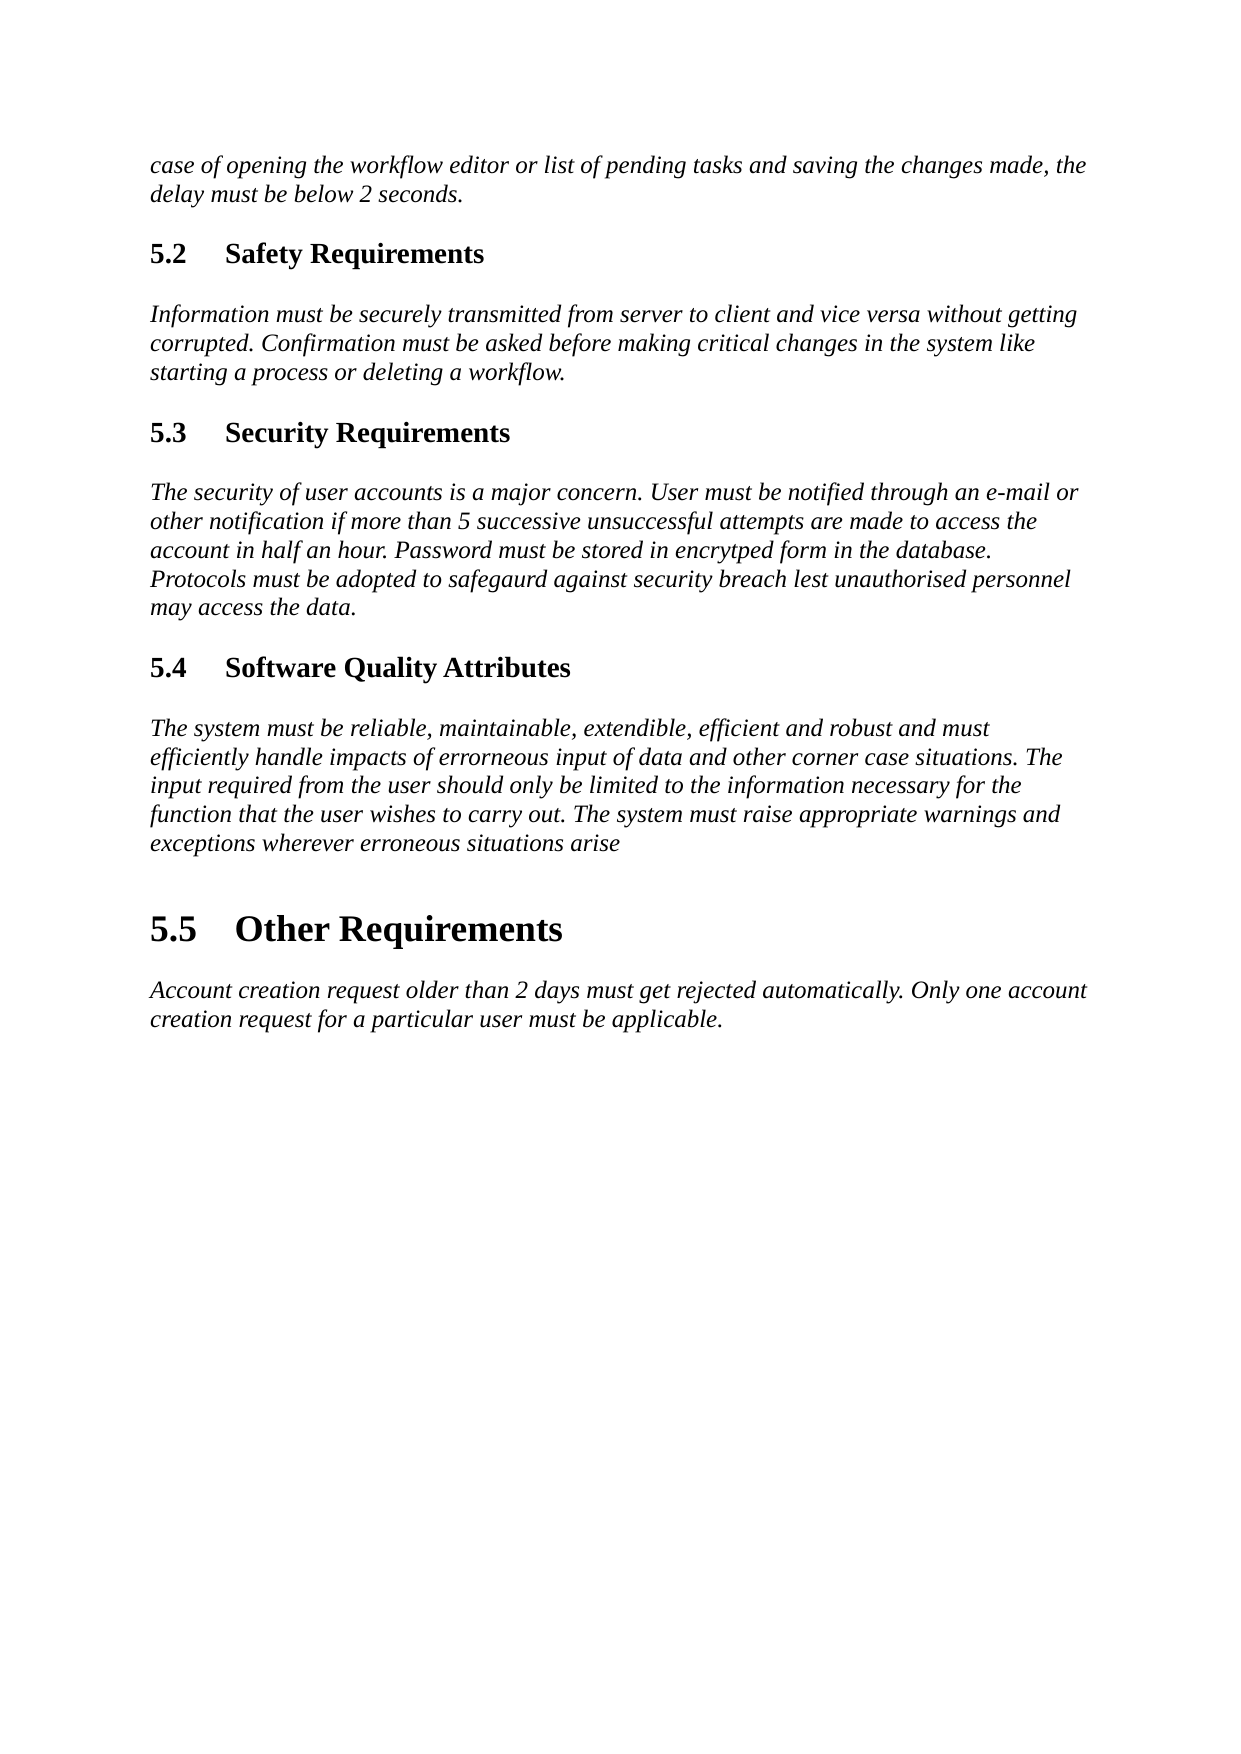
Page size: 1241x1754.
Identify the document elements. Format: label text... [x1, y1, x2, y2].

text The security of user accounts is a major concern. User must be notified through an e-mail or other notification if more than 5 successive unsuccessful attempts are made to access the account in half an hour. Password must be stored in encrytped form in the database. Protocols must be adopted to safegaurd against security breach lest unauthorised personnel may access the data. [150, 477, 1090, 621]
text case of opening the workflow editor or list of pending tasks and saving the changes made, the delay must be below 2 seconds. [150, 150, 1090, 207]
subtitle 5.5 Other Requirements [150, 907, 1090, 950]
text Account creation request older than 2 days must get rejected automatically. Only one account creation request for a particular user must be applicable. [150, 975, 1090, 1032]
subtitle 5.4 Software Quality Attributes [150, 650, 1090, 684]
text The system must be reliable, maintainable, extendible, efficient and robust and must efficiently handle impacts of errorneous input of data and other corner case situations. The input required from the user should only be limited to the information necessary for the function that the user wishes to carry out. The system must raise appropriate warnings and exceptions wherever erroneous situations arise [150, 713, 1090, 857]
text Information must be securely transmitted from server to client and vice versa without getting corrupted. Confirmation must be asked before making critical changes in the system like starting a process or deleting a workflow. [150, 299, 1090, 386]
subtitle 5.3 Security Requirements [150, 415, 1090, 448]
subtitle 5.2 Safety Requirements [150, 237, 1090, 270]
